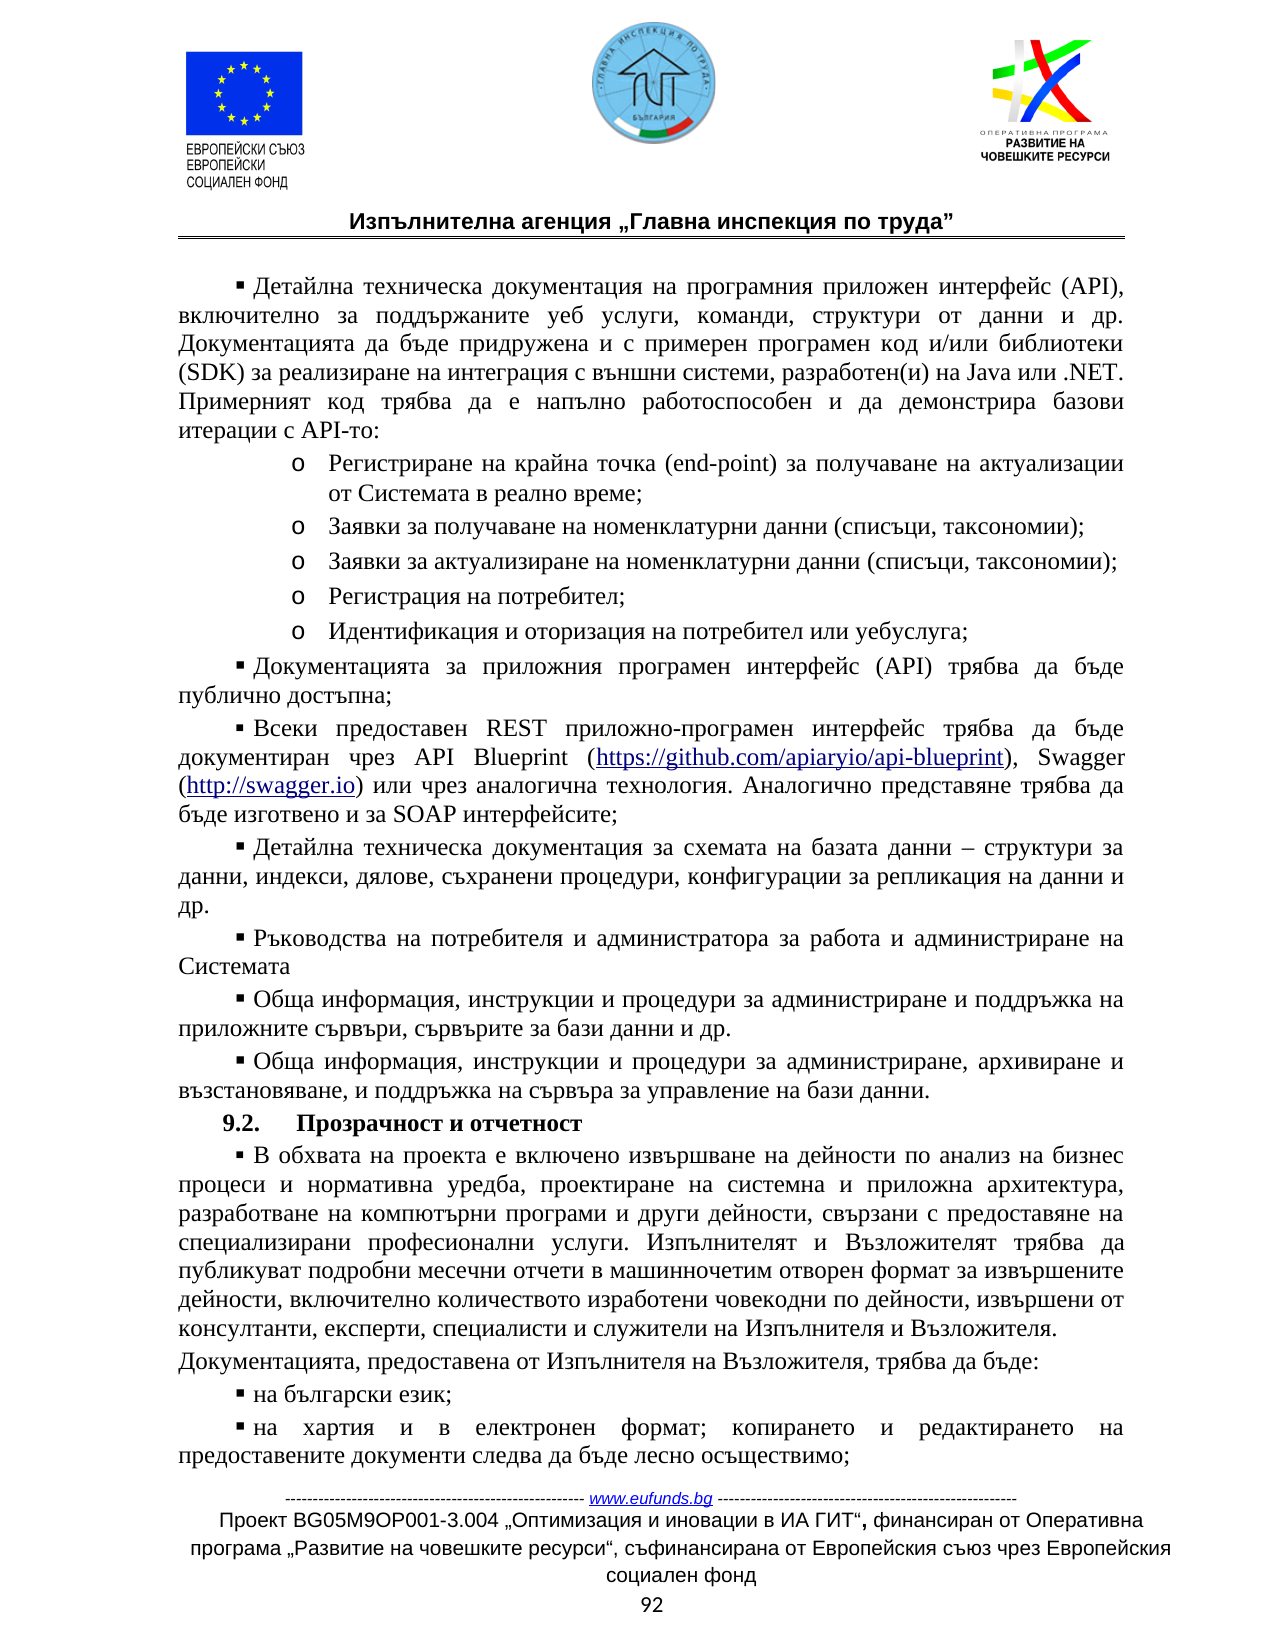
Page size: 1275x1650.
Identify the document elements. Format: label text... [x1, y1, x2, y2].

list Обща информация, инструкции и процедури за администриране, архивиране и възстановяване, и поддръжка на сървъра за управление на бази данни. [178, 1046, 1125, 1103]
list Регистрация на потребител; [291, 581, 1125, 612]
list Прозрачност и отчетност [222, 1108, 1125, 1136]
list на български език; [178, 1379, 1125, 1408]
list В обхвата на проекта е включено извършване на дейности по анализ на бизнес процеси и нормативна уредба, проектиране на системна и приложна архитектура, разработване на компютърни програми и други дейности, свързани с предоставяне на специализирани професионални услуги. Изпълнителят и възложителят трябва да публикуват подробни месечни отчети в машинночетим отворен формат за извършените дейности, включително количеството изработени човекодни по дейности, извършени от консултанти, експерти, специалисти и служители на изпълнителя и възложителя. [178, 1141, 1125, 1342]
list Регистриране на крайна точка (end-point) за получаване на актуализации от Системата в реално време; [291, 448, 1125, 507]
subtitle Документацията, предоставена от изпълнителя на възложителя, трябва да бъде: [178, 1346, 1125, 1375]
list Заявки за получаване на номенклатурни данни (списъци, таксономии); [291, 511, 1125, 542]
list на хартия и в електронен формат; копирането и редактирането на предоставените документи следва да бъде лесно осъществимо; [178, 1412, 1125, 1469]
list Всеки предоставен REST приложно-програмен интерфейс трябва да бъде документиран чрез API Blueprint (https://github.com/apiaryio/api-blueprint), Swagger (http://swagger.io) или чрез аналогична технология. Аналогично представяне трябва да бъде изготвено и за SOAP интерфейсите; [178, 713, 1125, 828]
list Документацията за приложния програмен интерфейс (API) трябва да бъде публично достъпна; [178, 651, 1125, 709]
list Ръководства на потребителя и администратора за работа и администриране на Системата [178, 923, 1125, 980]
list Идентификация и оторизация на потребител или уебуслуга; [291, 616, 1125, 647]
list Детайлна техническа документация за схемата на базата данни – структури за данни, индекси, дялове, съхранени процедури, конфигурации за репликация на данни и др. [178, 832, 1125, 918]
list Обща информация, инструкции и процедури за администриране и поддръжка на приложните сървъри, сървърите за бази данни и др. [178, 984, 1125, 1042]
list Заявки за актуализиране на номенклатурни данни (списъци, таксономии); [291, 546, 1125, 577]
list Детайлна техническа документация на програмния приложен интерфейс (API), включително за поддържаните уеб услуги, команди, структури от данни и др. Документацията да бъде придружена и с примерен програмен код и/или библиотеки (SDK) за реализиране на интеграция с външни системи, разработен(и) на Java или .NET. Примерният код трябва да е напълно работоспособен и да демонстрира базови итерации с API-то: [178, 271, 1125, 443]
